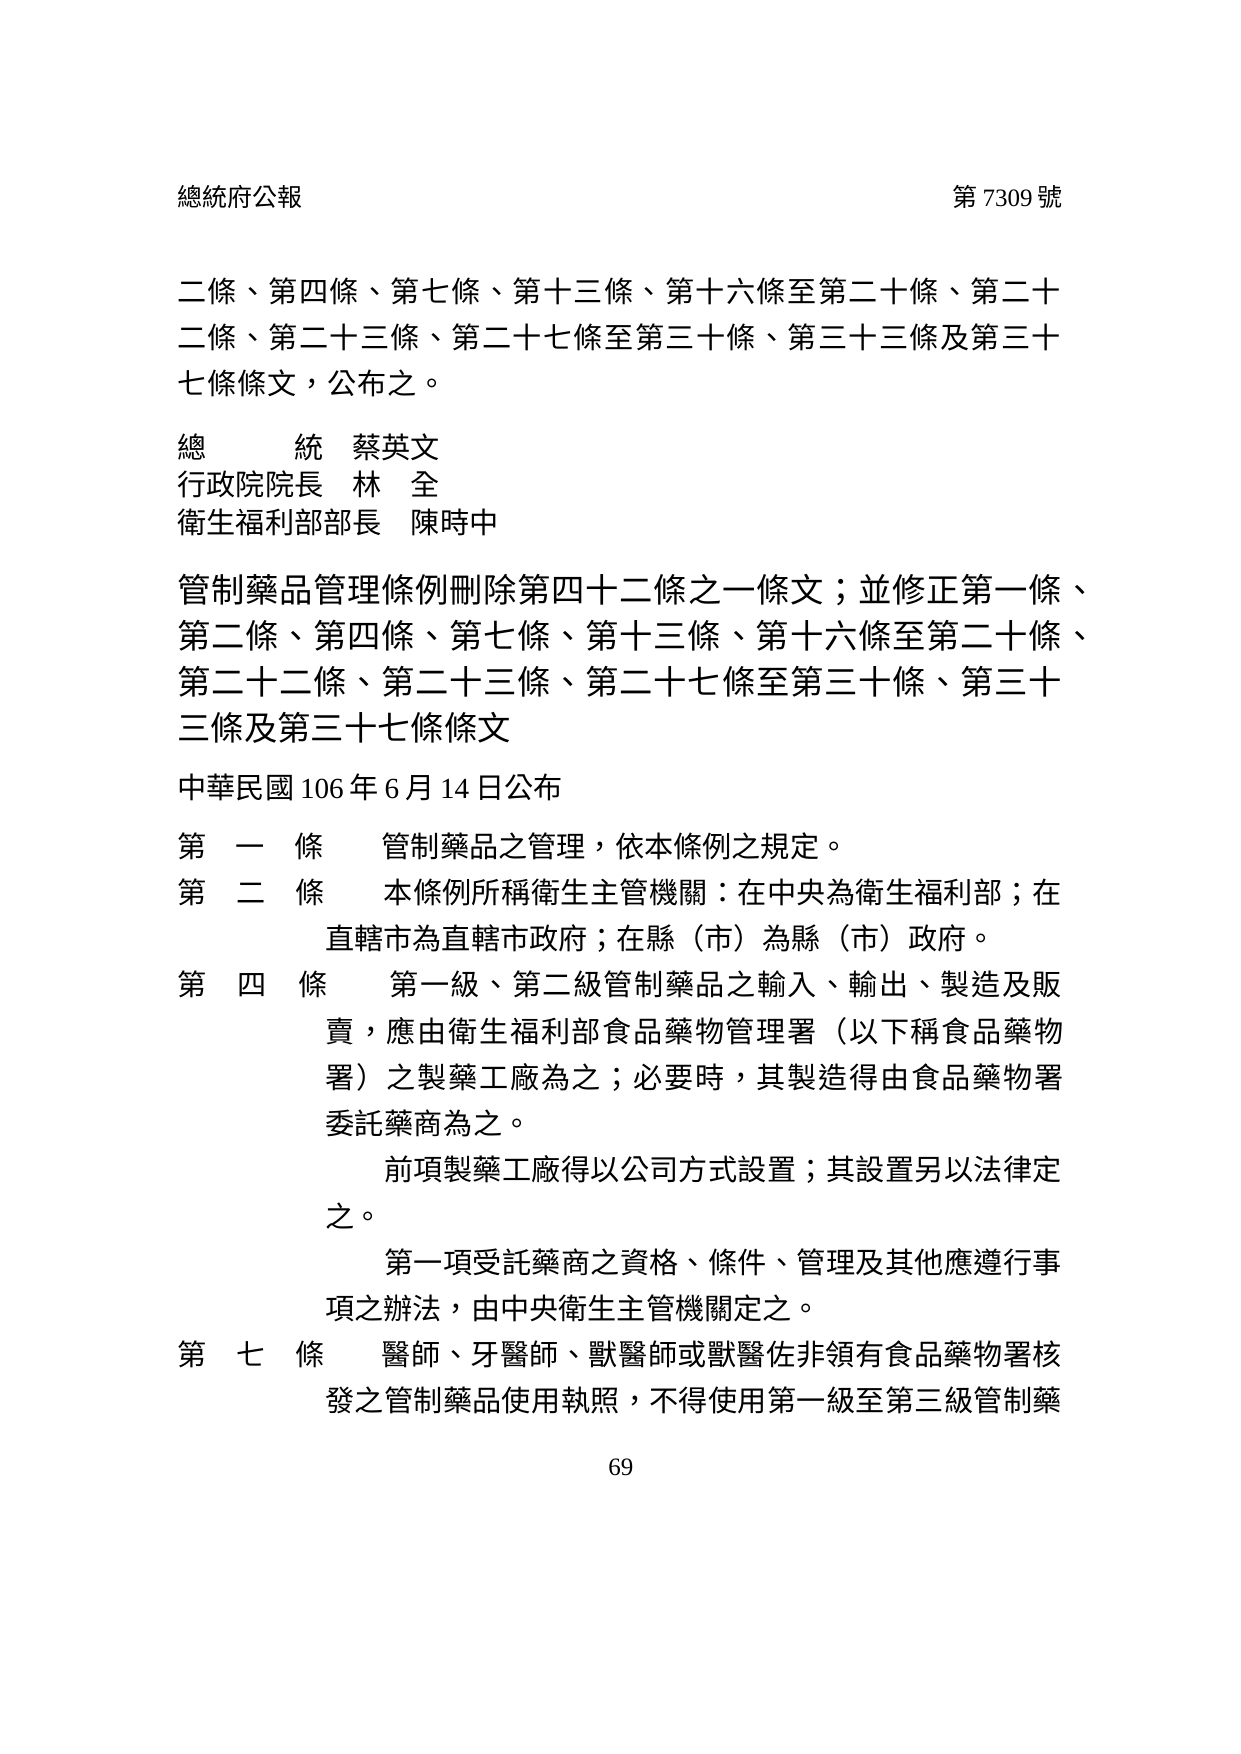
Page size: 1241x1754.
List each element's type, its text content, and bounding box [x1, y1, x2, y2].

text 總 統 蔡英文 [177, 428, 1064, 466]
text 第 一 條 管制藥品之管理，依本條例之規定。 [177, 820, 1064, 866]
text 前項製藥工廠得以公司方式設置；其設置另以法律定之。 [325, 1144, 1064, 1236]
text 衛生福利部部長 陳時中 [177, 503, 1064, 541]
text 第一項受託藥商之資格、條件、管理及其他應遵行事項之辦法，由中央衛生主管機關定之。 [325, 1236, 1064, 1329]
text 第 七 條 醫師、牙醫師、獸醫師或獸醫佐非領有食品藥物署核發之管制藥品使用執照，不得使用第一級至第三級管制藥 [177, 1329, 1064, 1420]
text 二條、第四條、第七條、第十三條、第十六條至第二十條、第二十二條、第二十三條、第二十七條至第三十條、第三十三條及第三十七條條文，公布之。 [177, 266, 1064, 403]
text 行政院院長 林 全 [177, 466, 1064, 503]
text 第 四 條 第一級、第二級管制藥品之輸入、輸出、製造及販賣，應由衛生福利部食品藥物管理署（以下稱食品藥物署）之製藥工廠為之；必要時，其製造得由食品藥物署委託藥商為之。 [177, 959, 1064, 1144]
text 管制藥品管理條例刪除第四十二條之一條文；並修正第一條、第二條、第四條、第七條、第十三條、第十六條至第二十條、第二十二條、第二十三條、第二十七條至第三十條、第三十三條及第三十七條條文 [177, 566, 1064, 749]
text 中華民國106年6月14日公布 [177, 762, 1064, 807]
text 第 二 條 本條例所稱衛生主管機關：在中央為衛生福利部；在直轄市為直轄市政府；在縣（市）為縣（市）政府。 [177, 866, 1064, 959]
